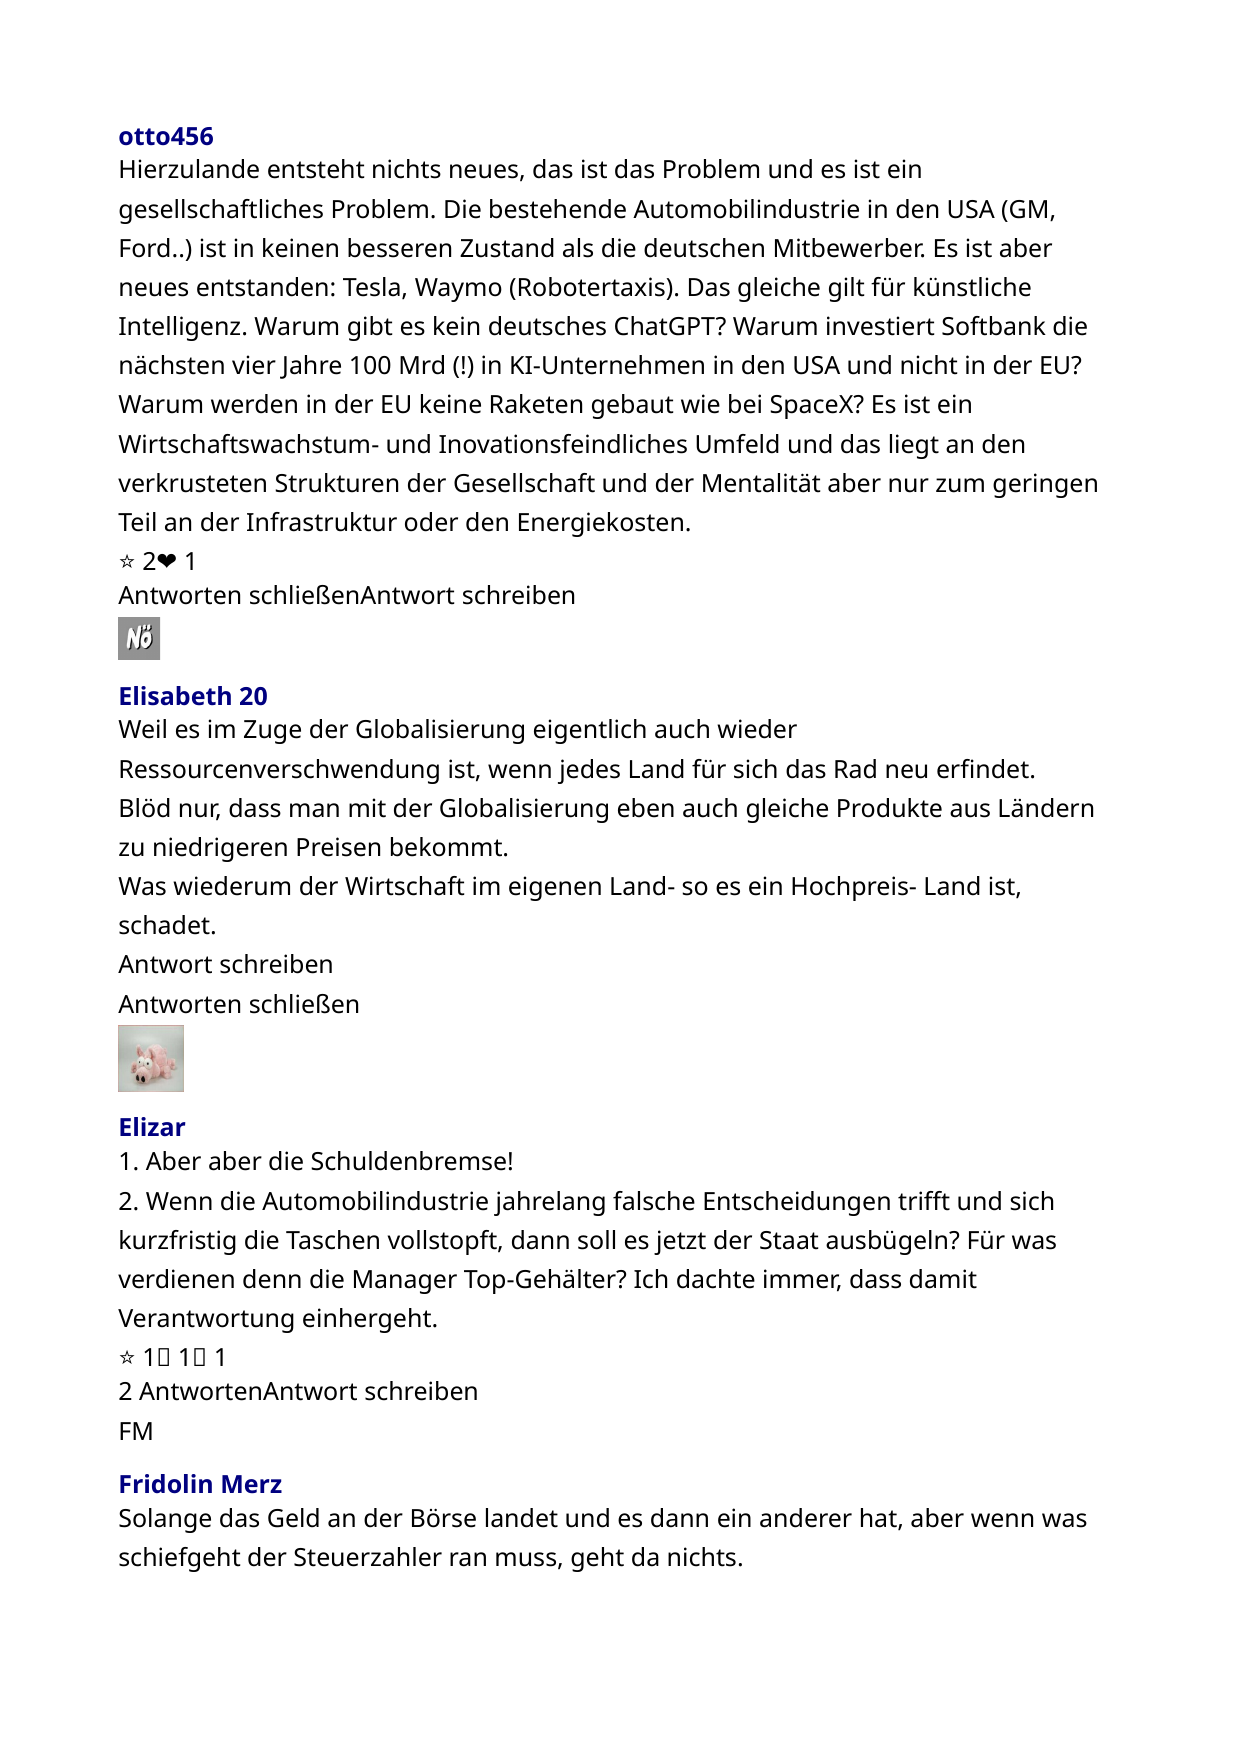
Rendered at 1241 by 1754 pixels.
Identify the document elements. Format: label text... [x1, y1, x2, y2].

text Antwort schreiben [118, 947, 1122, 981]
subtitle Elisabeth 20 [118, 678, 1122, 712]
text Weil es im Zuge der Globalisierung eigentlich auch wieder Ressourcenverschwendung ist, wenn jedes Land für sich das Rad neu erfindet. [118, 712, 1122, 785]
text Solange das Geld an der Börse landet und es dann ein anderer hat, aber wenn was schiefgeht der Steuerzahler ran muss, geht da nichts. [118, 1501, 1122, 1574]
picture [118, 617, 161, 660]
text Hierzulande entsteht nichts neues, das ist das Problem und es ist ein gesellschaftliches Problem. Die bestehende Automobilindustrie in den USA (GM, Ford..) ist in keinen besseren Zustand als die deutschen Mitbewerber. Es ist aber neues entstanden: Tesla, Waymo (Robotertaxis). Das gleiche gilt für künstliche Intelligenz. Warum gibt es kein deutsches ChatGPT? Warum investiert Softbank die nächsten vier Jahre 100 Mrd (!) in KI-Unternehmen in den USA und nicht in der EU? Warum werden in der EU keine Raketen gebaut wie bei SpaceX? Es ist ein Wirtschaftswachstum- und Inovationsfeindliches Umfeld und das liegt an den verkrusteten Strukturen der Gesellschaft und der Mentalität aber nur zum geringen Teil an der Infrastruktur oder den Energiekosten. [118, 152, 1122, 539]
text Antworten schließen [118, 986, 1122, 1020]
text 1. Aber aber die Schuldenbremse! [118, 1144, 1122, 1178]
text FM [118, 1413, 1122, 1447]
text Antworten schließenAntwort schreiben [118, 578, 1122, 612]
text Was wiederum der Wirtschaft im eigenen Land- so es ein Hochpreis- Land ist, schadet. [118, 869, 1122, 942]
subtitle otto456 [118, 118, 1122, 152]
text ⭐️ 2❤️ 1 [118, 544, 1122, 578]
text ⭐️ 1🙁 1🤨 1 [118, 1340, 1122, 1374]
text Blöd nur, dass man mit der Globalisierung eben auch gleiche Produkte aus Ländern zu niedrigeren Preisen bekommt. [118, 791, 1122, 864]
subtitle Fridolin Merz [118, 1467, 1122, 1501]
picture [118, 1025, 184, 1092]
text 2 AntwortenAntwort schreiben [118, 1374, 1122, 1408]
subtitle Elizar [118, 1110, 1122, 1144]
text 2. Wenn die Automobilindustrie jahrelang falsche Entscheidungen trifft und sich kurzfristig die Taschen vollstopft, dann soll es jetzt der Staat ausbügeln? Für was verdienen denn die Manager Top-Gehälter? Ich dachte immer, dass damit Verantwortung einhergeht. [118, 1183, 1122, 1335]
